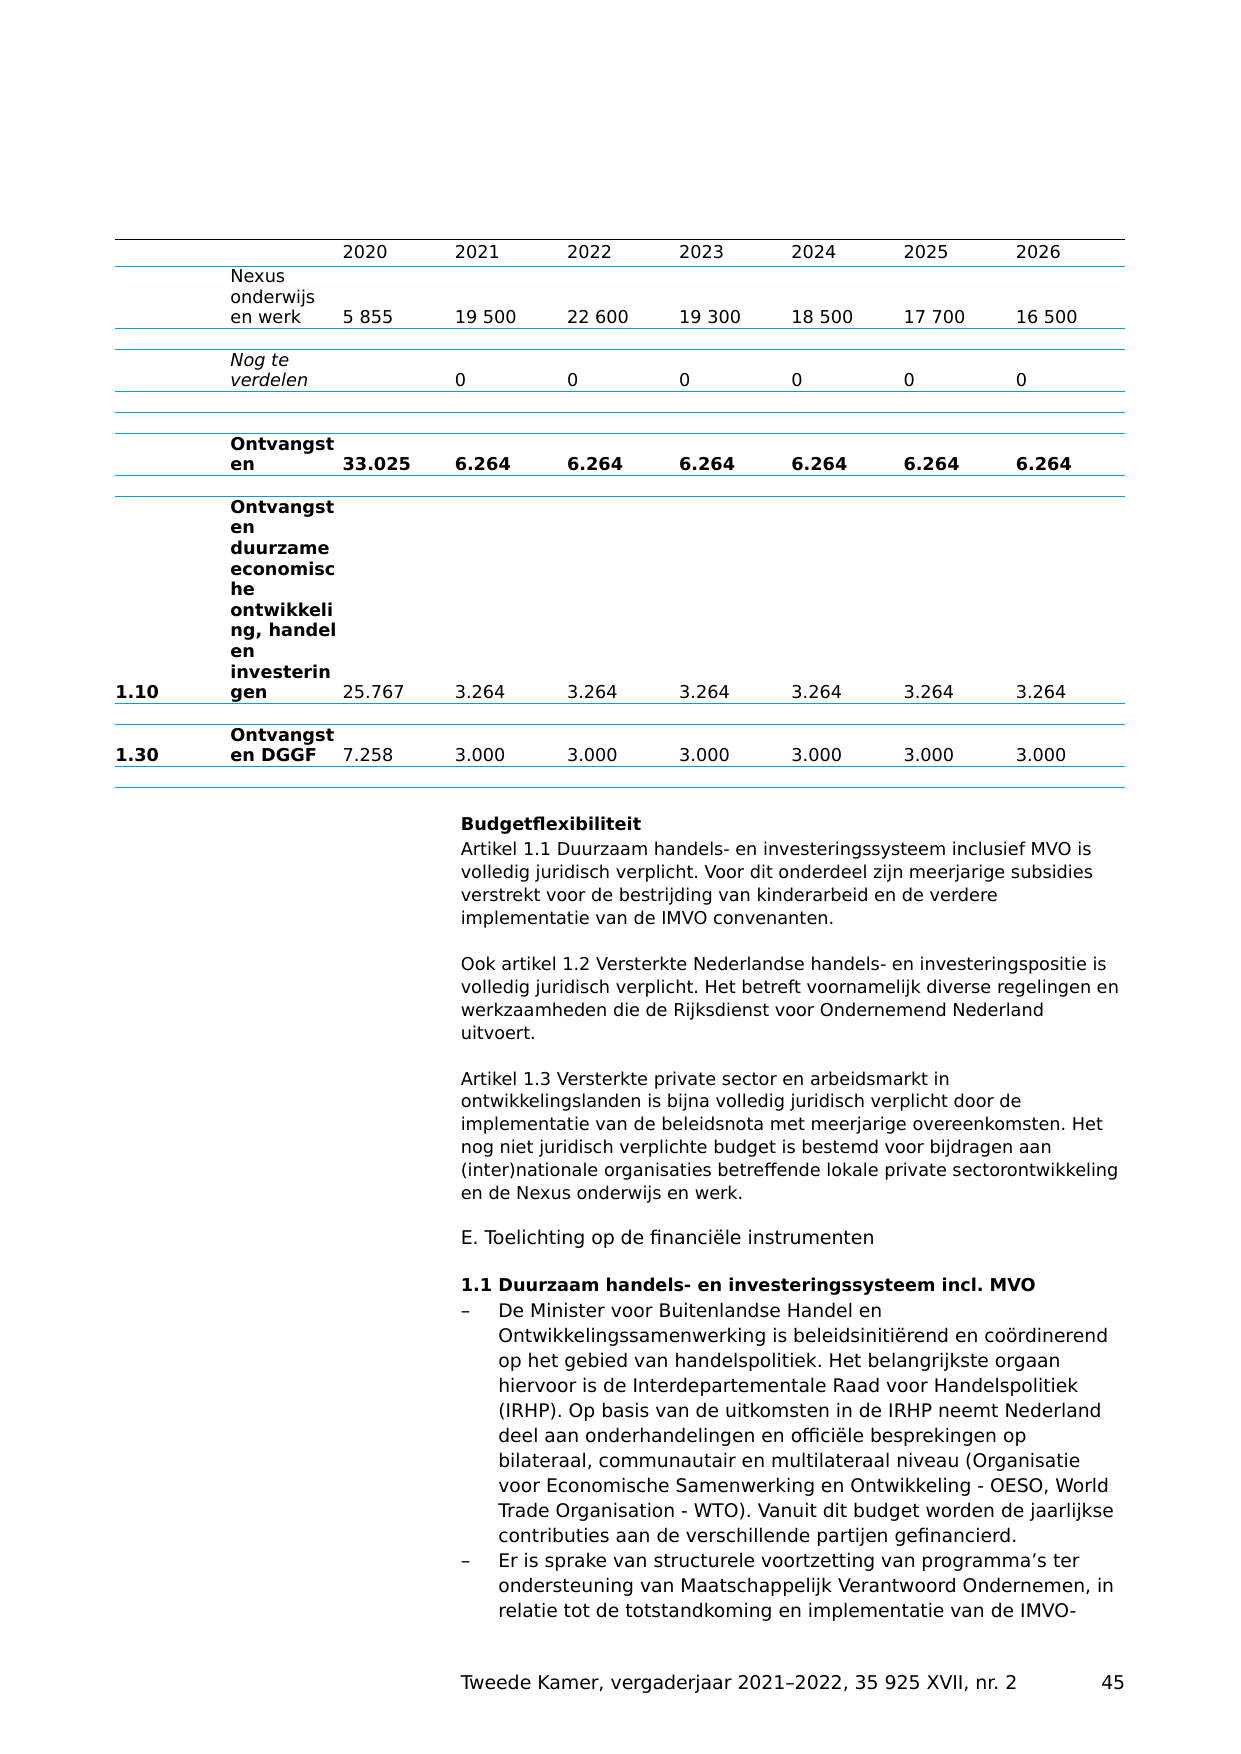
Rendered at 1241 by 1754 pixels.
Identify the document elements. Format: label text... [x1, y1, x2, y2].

table_cell 22 600 [564, 267, 676, 328]
title E. Toelichting op de financiële instrumenten [461, 1227, 1125, 1249]
table_cell Nexus onderwijs en werk [227, 267, 339, 328]
table_cell [788, 704, 900, 724]
table_cell [564, 392, 676, 412]
table_cell 3.264 [452, 497, 564, 703]
table_cell 3.264 [1013, 497, 1125, 703]
table_cell [1013, 704, 1125, 724]
table_cell 1.30 [115, 725, 227, 766]
table_cell [564, 767, 676, 787]
table_cell [452, 413, 564, 433]
table_cell [227, 704, 339, 724]
table_cell [115, 413, 227, 433]
table_cell [115, 329, 227, 349]
text 1.1 Duurzaam handels- en investeringssysteem incl. MVO [461, 1273, 1125, 1296]
table_cell 33.025 [340, 434, 452, 475]
table_cell 3.264 [676, 497, 788, 703]
table_header Tabel 9 Tabel Budgettaire gevolgen van beleid art.1 Duurzame economische ontwikkeling, handel en investeringen (bedragen x € 1.000) [115, 191, 1125, 239]
table_cell [676, 704, 788, 724]
table_cell [900, 767, 1013, 787]
table_cell 19 300 [676, 267, 788, 328]
table_cell 6.264 [564, 434, 676, 475]
table_cell [227, 329, 339, 349]
table_cell 6.264 [788, 434, 900, 475]
table_cell 0 [900, 350, 1013, 391]
table_cell 6.264 [676, 434, 788, 475]
list Er is sprake van structurele voortzetting van programma’s ter ondersteuning van Maatschappelijk Verantwoord Ondernemen, in relatie tot de totstandkoming en implementatie van de IMVO- [461, 1548, 1125, 1623]
table_cell Ontvangsten [227, 434, 339, 475]
table_cell [340, 476, 452, 496]
table_cell [227, 413, 339, 433]
table_cell 0 [564, 350, 676, 391]
table_cell 0 [1013, 350, 1125, 391]
text Artikel 1.3 Versterkte private sector en arbeidsmarkt in ontwikkelingslanden is bijna volledig juridisch verplicht door de implementatie van de beleidsnota met meerjarige overeenkomsten. Het nog niet juridisch verplichte budget is bestemd voor bijdragen aan (inter)nationale organisaties betreffende lokale private sectorontwikkeling en de Nexus onderwijs en werk. [461, 1067, 1125, 1204]
table_cell [115, 704, 227, 724]
table_cell [788, 392, 900, 412]
table_cell 6.264 [900, 434, 1013, 475]
table_cell 2020 [340, 240, 452, 266]
table_cell 3.000 [1013, 725, 1125, 766]
table_cell [788, 767, 900, 787]
table_cell [452, 767, 564, 787]
text Artikel 1.1 Duurzaam handels- en investeringssysteem inclusief MVO is volledig juridisch verplicht. Voor dit onderdeel zijn meerjarige subsidies verstrekt voor de bestrijding van kinderarbeid en de verdere implementatie van de IMVO convenanten. [461, 837, 1125, 929]
table_cell 25.767 [340, 497, 452, 703]
table_cell [676, 476, 788, 496]
table_cell 6.264 [1013, 434, 1125, 475]
table_cell 2023 [676, 240, 788, 266]
table_cell [115, 476, 227, 496]
table_cell 3.264 [788, 497, 900, 703]
table_cell 17 700 [900, 267, 1013, 328]
table_cell Ontvangsten DGGF [227, 725, 339, 766]
table_cell [564, 413, 676, 433]
table_cell [1013, 413, 1125, 433]
table_cell [227, 767, 339, 787]
table_cell [676, 392, 788, 412]
table_cell [676, 767, 788, 787]
table_cell [564, 329, 676, 349]
table_cell Nog te verdelen [227, 350, 339, 391]
table_cell 3.000 [452, 725, 564, 766]
table_cell [900, 329, 1013, 349]
table_cell [452, 476, 564, 496]
table_cell [340, 767, 452, 787]
table_cell [115, 267, 227, 328]
text Ook artikel 1.2 Versterkte Nederlandse handels- en investeringspositie is volledig juridisch verplicht. Het betreft voornamelijk diverse regelingen en werkzaamheden die de Rijksdienst voor Ondernemend Nederland uitvoert. [461, 952, 1125, 1044]
table_cell [227, 476, 339, 496]
table_cell [452, 704, 564, 724]
table_cell [564, 704, 676, 724]
table_cell [340, 704, 452, 724]
table_cell [676, 413, 788, 433]
table_cell 2022 [564, 240, 676, 266]
table_cell [340, 392, 452, 412]
table_cell [900, 392, 1013, 412]
table_cell [115, 240, 227, 266]
table_cell 3.000 [900, 725, 1013, 766]
table_cell [115, 350, 227, 391]
table_cell [115, 434, 227, 475]
table_cell [788, 476, 900, 496]
table_cell [115, 392, 227, 412]
table_cell [340, 350, 452, 391]
table_cell 3.000 [676, 725, 788, 766]
list De Minister voor Buitenlandse Handel en Ontwikkelingssamenwerking is beleidsinitiërend en coördinerend op het gebied van handelspolitiek. Het belangrijkste orgaan hiervoor is de Interdepartementale Raad voor Handelspolitiek (IRHP). Op basis van de uitkomsten in de IRHP neemt Nederland deel aan onderhandelingen en officiële besprekingen op bilateraal, communautair en multilateraal niveau (Organisatie voor Economische Samenwerking en Ontwikkeling - OESO, World Trade Organisation - WTO). Vanuit dit budget worden de jaarlijkse contributies aan de verschillende partijen gefinancierd. [461, 1298, 1125, 1548]
table_cell 2021 [452, 240, 564, 266]
table_cell 3.264 [564, 497, 676, 703]
table_cell 2026 [1013, 240, 1125, 266]
table_cell 3.000 [788, 725, 900, 766]
table_cell [1013, 476, 1125, 496]
table_cell [115, 767, 227, 787]
table_cell 2025 [900, 240, 1013, 266]
table_cell [788, 413, 900, 433]
table_cell 0 [676, 350, 788, 391]
table_cell [1013, 329, 1125, 349]
table_cell [227, 392, 339, 412]
table_cell [340, 329, 452, 349]
table_cell Ontvangsten duurzame economische ontwikkeling, handel en investeringen [227, 497, 339, 703]
table_cell [900, 476, 1013, 496]
table_cell 19 500 [452, 267, 564, 328]
table_cell 7.258 [340, 725, 452, 766]
table_cell [676, 329, 788, 349]
table_cell 6.264 [452, 434, 564, 475]
table_cell 5 855 [340, 267, 452, 328]
table_cell 3.000 [564, 725, 676, 766]
table_cell [900, 704, 1013, 724]
text Budgetflexibiliteit [461, 812, 1125, 835]
table_cell 0 [788, 350, 900, 391]
table_cell 1.10 [115, 497, 227, 703]
table_cell [340, 413, 452, 433]
table_cell 3.264 [900, 497, 1013, 703]
table_cell [564, 476, 676, 496]
table_cell [227, 240, 339, 266]
table_cell 0 [452, 350, 564, 391]
table_cell [452, 392, 564, 412]
table_cell 2024 [788, 240, 900, 266]
table_cell [1013, 392, 1125, 412]
table_cell [788, 329, 900, 349]
table_cell 18 500 [788, 267, 900, 328]
table_cell [900, 413, 1013, 433]
table_cell 16 500 [1013, 267, 1125, 328]
table_cell [1013, 767, 1125, 787]
table_cell [452, 329, 564, 349]
